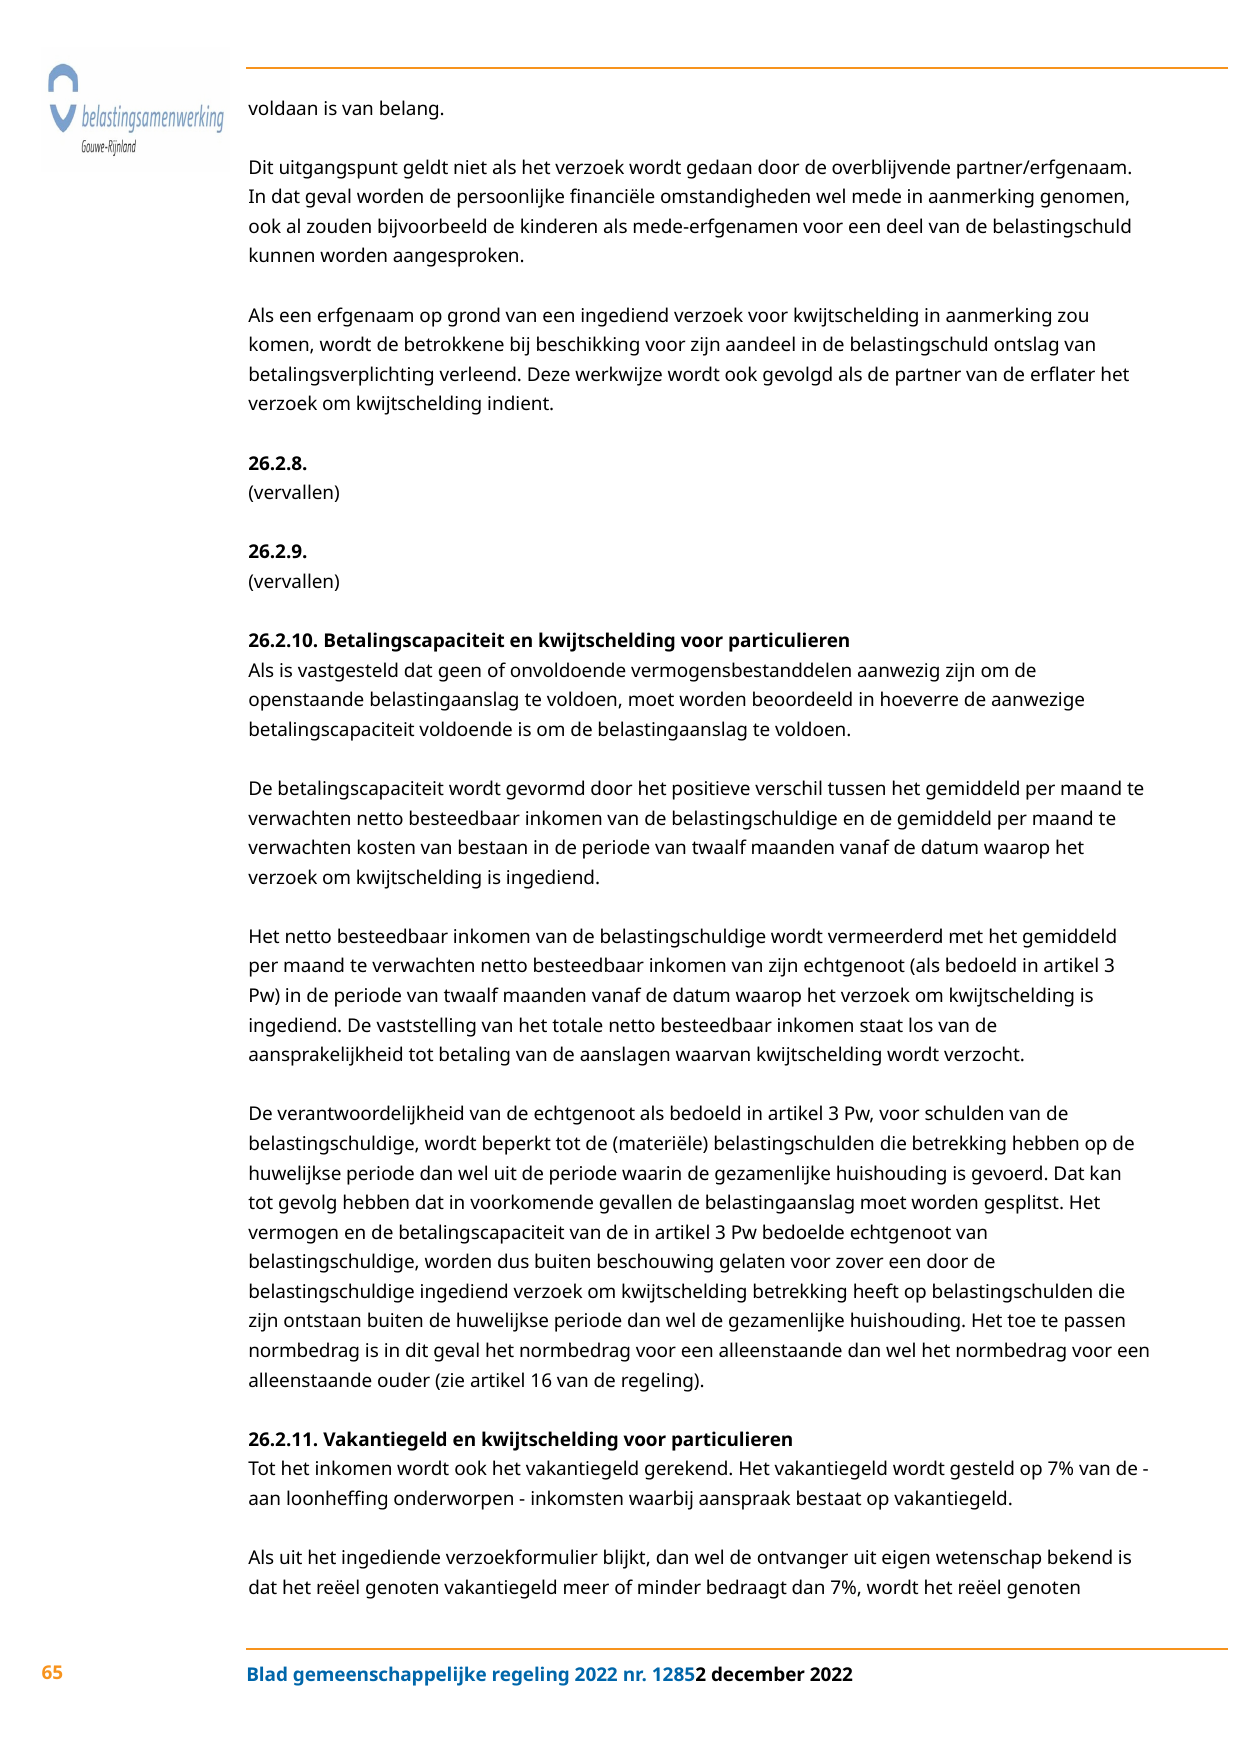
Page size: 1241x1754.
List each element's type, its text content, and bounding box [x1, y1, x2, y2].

text voldaan is van belang. [248, 95, 1152, 121]
text De betalingscapaciteit wordt gevormd door het positieve verschil tussen het gemiddeld per maand te verwachten netto besteedbaar inkomen van de belastingschuldige en de gemiddeld per maand te verwachten kosten van bestaan in de periode van twaalf maanden vanaf de datum waarop het verzoek om kwijtschelding is ingediend. [248, 775, 1152, 890]
picture [41, 47, 231, 172]
text Het netto besteedbaar inkomen van de belastingschuldige wordt vermeerderd met het gemiddeld per maand te verwachten netto besteedbaar inkomen van zijn echtgenoot (als bedoeld in artikel 3 Pw) in de periode van twaalf maanden vanaf de datum waarop het verzoek om kwijtschelding is ingediend. De vaststelling van het totale netto besteedbaar inkomen staat los van de aansprakelijkheid tot betaling van de aanslagen waarvan kwijtschelding wordt verzocht. [248, 923, 1152, 1067]
text Als is vastgesteld dat geen of onvoldoende vermogensbestanddelen aanwezig zijn om de openstaande belastingaanslag te voldoen, moet worden beoordeeld in hoeverre de aanwezige betalingscapaciteit voldoende is om de belastingaanslag te voldoen. [248, 657, 1152, 742]
text Tot het inkomen wordt ook het vakantiegeld gerekend. Het vakantiegeld wordt gesteld op 7% van de - aan loonheffing onderworpen - inkomsten waarbij aanspraak bestaat op vakantiegeld. [248, 1456, 1152, 1511]
text Dit uitgangspunt geldt niet als het verzoek wordt gedaan door de overblijvende partner/erfgenaam. In dat geval worden de persoonlijke financiële omstandigheden wel mede in aanmerking genomen, ook al zouden bijvoorbeeld de kinderen als mede-erfgenamen voor een deel van de belastingschuld kunnen worden aangesproken. [248, 154, 1152, 268]
text Als uit het ingediende verzoekformulier blijkt, dan wel de ontvanger uit eigen wetenschap bekend is dat het reëel genoten vakantiegeld meer of minder bedraagt dan 7%, wordt het reëel genoten [248, 1544, 1152, 1600]
text 26.2.8. [248, 450, 1152, 476]
text (vervallen) [248, 568, 1152, 594]
text De verantwoordelijkheid van de echtgenoot als bedoeld in artikel 3 Pw, voor schulden van de belastingschuldige, wordt beperkt tot de (materiële) belastingschulden die betrekking hebben op de huwelijkse periode dan wel uit de periode waarin de gezamenlijke huishouding is gevoerd. Dat kan tot gevolg hebben dat in voorkomende gevallen de belastingaanslag moet worden gesplitst. Het vermogen en de betalingscapaciteit van de in artikel 3 Pw bedoelde echtgenoot van belastingschuldige, worden dus buiten beschouwing gelaten voor zover een door de belastingschuldige ingediend verzoek om kwijtschelding betrekking heeft op belastingschulden die zijn ontstaan buiten de huwelijkse periode dan wel de gezamenlijke huishouding. Het toe te passen normbedrag is in dit geval het normbedrag voor een alleenstaande dan wel het normbedrag voor een alleenstaande ouder (zie artikel 16 van de regeling). [248, 1101, 1152, 1393]
text 26.2.11. Vakantiegeld en kwijtschelding voor particulieren [248, 1426, 1152, 1452]
text (vervallen) [248, 479, 1152, 505]
text 26.2.9. [248, 538, 1152, 564]
text 26.2.10. Betalingscapaciteit en kwijtschelding voor particulieren [248, 627, 1152, 653]
text Als een erfgenaam op grond van een ingediend verzoek voor kwijtschelding in aanmerking zou komen, wordt de betrokkene bij beschikking voor zijn aandeel in de belastingschuld ontslag van betalingsverplichting verleend. Deze werkwijze wordt ook gevolgd als de partner van de erflater het verzoek om kwijtschelding indient. [248, 302, 1152, 416]
